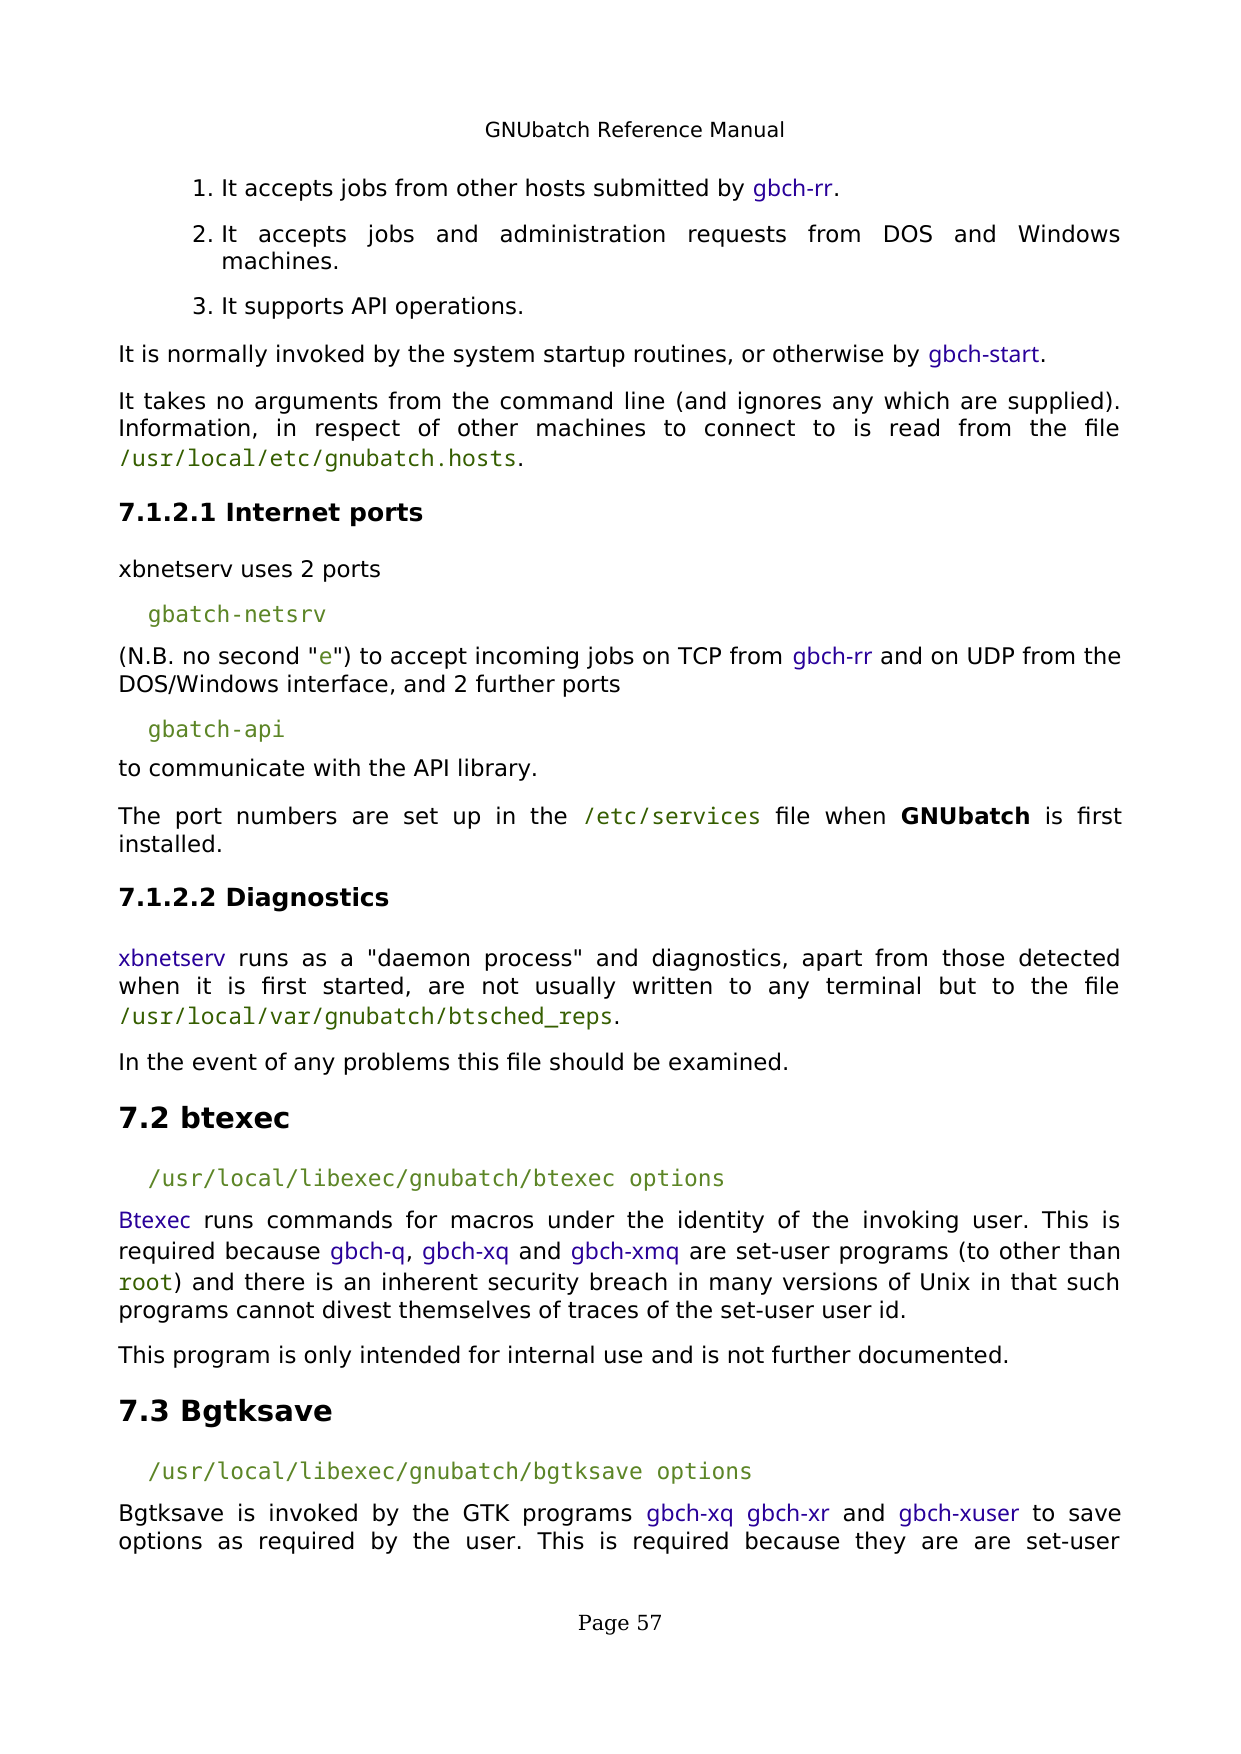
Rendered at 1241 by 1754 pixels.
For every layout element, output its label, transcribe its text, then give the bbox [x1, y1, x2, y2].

subtitle Bgtksave [118, 1394, 1122, 1428]
text Btexec runs commands for macros under the identity of the invoking user. This is required because gbch-q, gbch-xq and gbch-xmq are set-user programs (to other than root) and there is an inherent security breach in many versions of Unix in that such programs cannot divest themselves of traces of the set-user user id. [118, 1204, 1122, 1324]
text Bgtksave is invoked by the GTK programs gbch-xq gbch-xr and gbch-xuser to save options as required by the user. This is required because they are are set-user [118, 1497, 1122, 1554]
subtitle Diagnostics [118, 883, 1122, 912]
text xbnetserv runs as a "daemon process" and diagnostics, apart from those detected when it is first started, are not usually written to any terminal but to the file /usr/local/var/gnubatch/btsched_reps. [118, 942, 1122, 1031]
text (N.B. no second "e") to accept incoming jobs on TCP from gbch-rr and on UDP from the DOS/Windows interface, and 2 further ports [118, 640, 1122, 698]
list It accepts jobs and administration requests from DOS and Windows machines. [192, 221, 1122, 275]
text to communicate with the API library. [118, 755, 1122, 782]
text In the event of any problems this file should be examined. [118, 1049, 1122, 1076]
text gbatch-netsrv [148, 602, 1122, 628]
text xbnetserv uses 2 ports [118, 557, 1122, 583]
text /usr/local/libexec/gnubatch/btexec options [148, 1165, 1122, 1192]
list It supports API operations. [192, 293, 1122, 320]
text The port numbers are set up in the /etc/services file when GNUbatch is first installed. [118, 800, 1122, 858]
text This program is only intended for internal use and is not further documented. [118, 1342, 1122, 1369]
subtitle btexec [118, 1101, 1122, 1136]
list It accepts jobs from other hosts submitted by gbch-rr. [192, 172, 1122, 203]
text /usr/local/libexec/gnubatch/bgtksave options [148, 1458, 1122, 1485]
subtitle Internet ports [118, 498, 1122, 527]
text gbatch-api [148, 717, 1122, 743]
text It is normally invoked by the system startup routines, or otherwise by gbch-start. [118, 338, 1122, 370]
text It takes no arguments from the command line (and ignores any which are supplied). Information, in respect of other machines to connect to is read from the file /usr/local/etc/gnubatch.hosts. [118, 388, 1122, 473]
